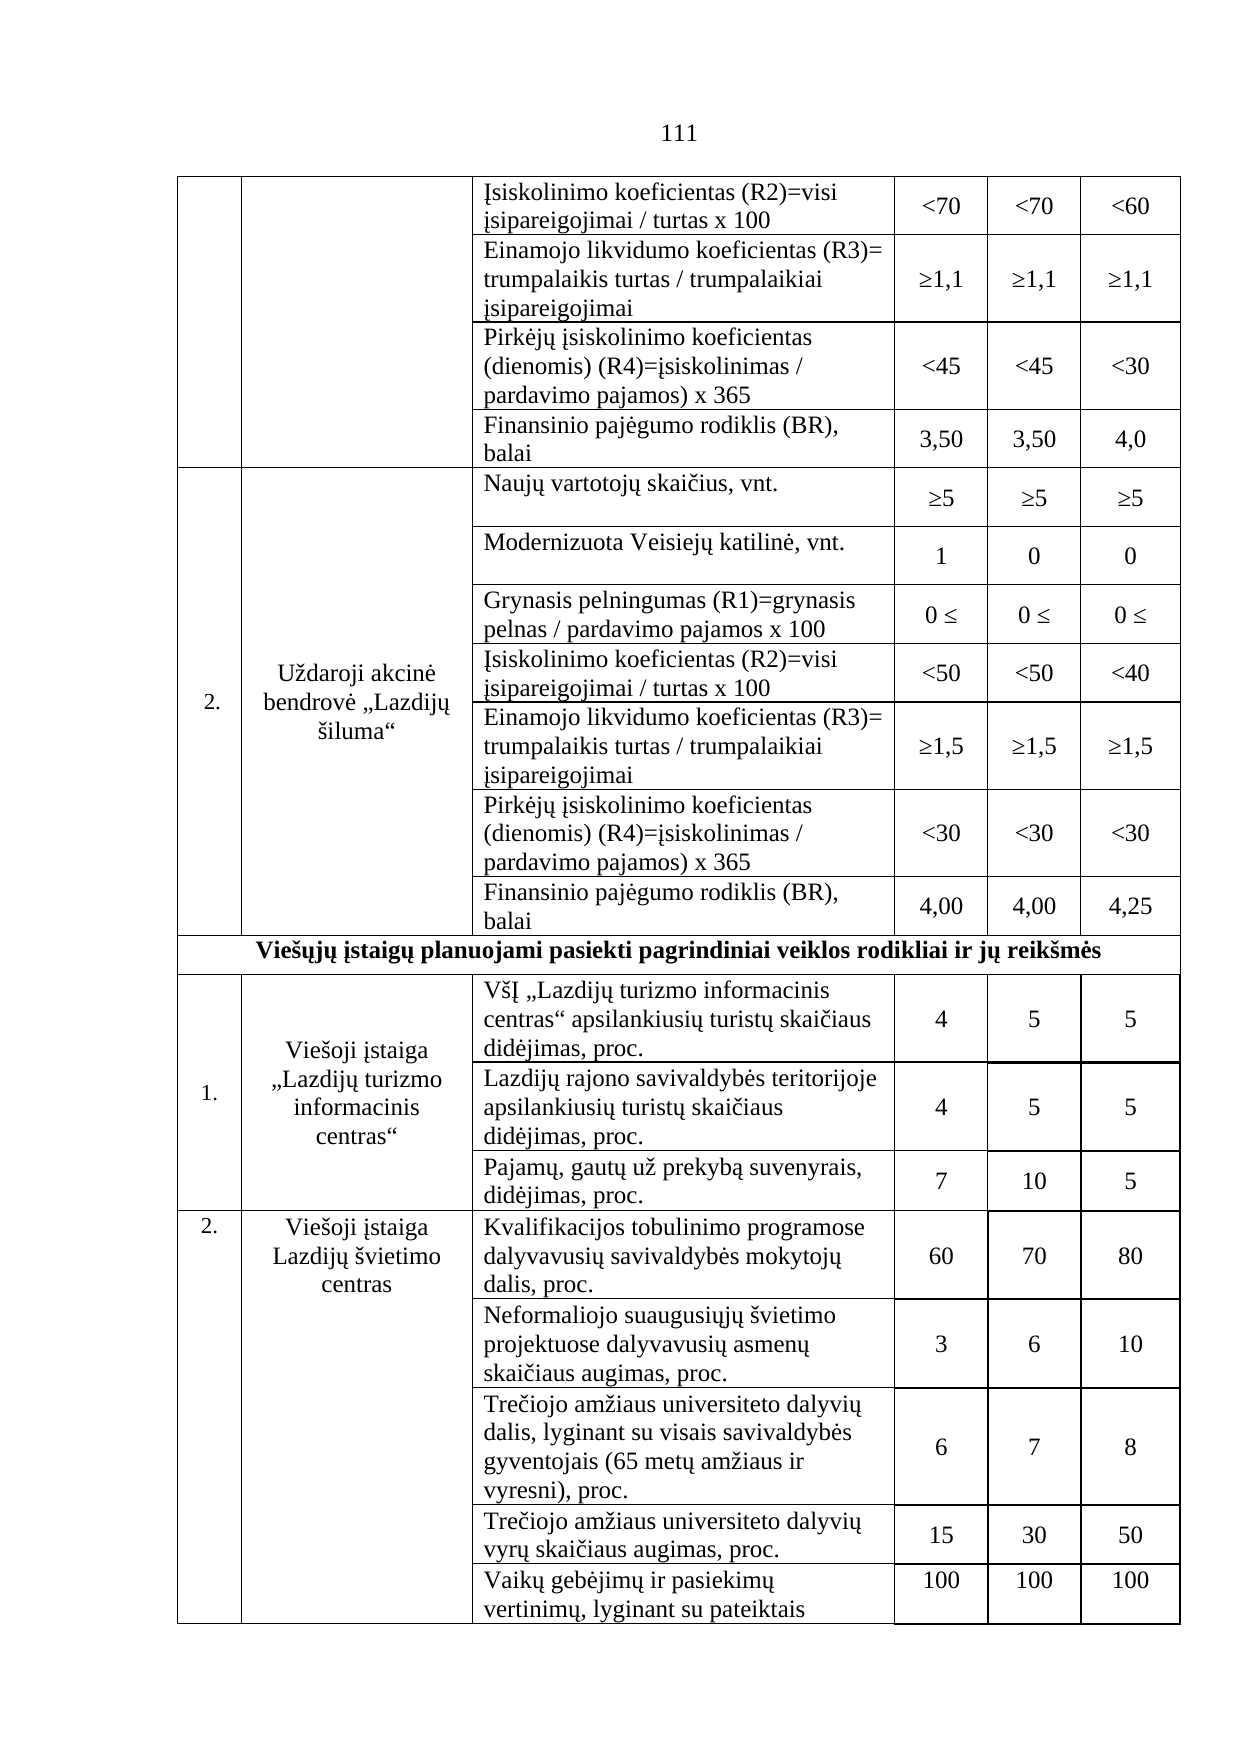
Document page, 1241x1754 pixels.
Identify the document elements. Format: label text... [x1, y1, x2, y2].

table_cell ≥1,5 [988, 703, 1080, 789]
table_cell 5 [988, 975, 1080, 1061]
table_cell 1 [895, 527, 987, 584]
table_cell Naujų vartotojų skaičius, vnt. [473, 468, 894, 526]
table_cell 4,00 [988, 877, 1080, 934]
table_cell Lazdijų rajono savivaldybės teritorijoje apsilankiusių turistų skaičiaus didėjimas, proc. [473, 1063, 894, 1150]
table_cell 5 [1082, 975, 1179, 1061]
table_cell 4,0 [1081, 410, 1180, 467]
table_cell 7 [989, 1389, 1080, 1504]
table_cell ≥5 [895, 468, 987, 526]
table_cell 15 [895, 1506, 987, 1563]
table_cell ≥5 [1081, 468, 1180, 526]
table_cell 3 [895, 1300, 987, 1387]
table_cell <70 [895, 177, 987, 234]
table_cell ≥1,1 [895, 235, 987, 321]
table_cell 4,00 [895, 877, 987, 934]
table_cell 0 ≤ [895, 585, 987, 643]
table_cell 100 [895, 1565, 987, 1623]
table_cell Viešoji įstaiga „Lazdijų turizmo informacinis centras“ [242, 975, 472, 1210]
table_cell Neformaliojo suaugusiųjų švietimo projektuose dalyvavusių asmenų skaičiaus augimas, proc. [473, 1299, 894, 1387]
table_cell ≥1,1 [1081, 235, 1180, 321]
table_cell Finansinio pajėgumo rodiklis (BR), balai [473, 877, 894, 934]
table_cell Pirkėjų įsiskolinimo koeficientas (dienomis) (R4)=įsiskolinimas / pardavimo pajamos) x 365 [473, 323, 894, 409]
table_cell 60 [895, 1211, 987, 1298]
table_cell 7 [895, 1151, 987, 1210]
table_cell 10 [988, 1152, 1080, 1210]
table_cell <60 [1081, 177, 1180, 234]
table_cell 10 [1082, 1300, 1179, 1387]
table_cell <40 [1081, 644, 1180, 701]
table_cell Įsiskolinimo koeficientas (R2)=visi įsipareigojimai / turtas x 100 [473, 644, 894, 701]
table_cell Modernizuota Veisiejų katilinė, vnt. [473, 527, 894, 584]
table_cell 2. [178, 1211, 241, 1623]
table_cell 50 [1082, 1506, 1179, 1563]
table_cell 30 [989, 1506, 1080, 1563]
table_cell Viešųjų įstaigų planuojami pasiekti pagrindiniai veiklos rodikliai ir jų reikšmės [178, 936, 1180, 974]
table_cell 0 ≤ [1081, 585, 1180, 643]
table_cell 4 [895, 975, 987, 1061]
table_cell Vaikų gebėjimų ir pasiekimų vertinimų, lyginant su pateiktais [473, 1564, 894, 1623]
table_cell [178, 177, 241, 467]
table_cell <45 [895, 323, 987, 409]
table_cell 1. [178, 975, 241, 1210]
table_cell Grynasis pelningumas (R1)=grynasis pelnas / pardavimo pajamos x 100 [473, 585, 894, 643]
table_cell 5 [1082, 1152, 1179, 1210]
table_cell Trečiojo amžiaus universiteto dalyvių vyrų skaičiaus augimas, proc. [473, 1505, 894, 1563]
table_cell Finansinio pajėgumo rodiklis (BR), balai [473, 410, 894, 467]
table_cell ≥1,1 [988, 235, 1080, 321]
table_cell Uždaroji akcinė bendrovė „Lazdijų šiluma“ [242, 468, 472, 934]
table_cell Pirkėjų įsiskolinimo koeficientas (dienomis) (R4)=įsiskolinimas / pardavimo pajamos) x 365 [473, 790, 894, 876]
table_cell VšĮ „Lazdijų turizmo informacinis centras“ apsilankiusių turistų skaičiaus didėjimas, proc. [473, 975, 894, 1061]
table_cell <30 [1081, 323, 1180, 409]
table_cell 3,50 [988, 410, 1080, 467]
table_cell 4 [895, 1063, 987, 1150]
table_cell Pajamų, gautų už prekybą suvenyrais, didėjimas, proc. [473, 1151, 894, 1210]
table_cell 0 [1081, 527, 1180, 584]
table_cell Kvalifikacijos tobulinimo programose dalyvavusių savivaldybės mokytojų dalis, proc. [473, 1211, 894, 1298]
table_cell 100 [989, 1565, 1080, 1623]
table_cell Einamojo likvidumo koeficientas (R3)= trumpalaikis turtas / trumpalaikiai įsipareigojimai [473, 235, 894, 321]
table_cell <45 [988, 323, 1080, 409]
table_cell Įsiskolinimo koeficientas (R2)=visi įsipareigojimai / turtas x 100 [473, 177, 894, 234]
table_cell Trečiojo amžiaus universiteto dalyvių dalis, lyginant su visais savivaldybės gyventojais (65 metų amžiaus ir vyresni), proc. [473, 1388, 894, 1504]
table_cell 70 [989, 1212, 1080, 1298]
table_cell 2. [178, 468, 241, 934]
table_cell 0 [988, 527, 1080, 584]
table_cell <30 [895, 790, 987, 876]
table_cell <30 [988, 790, 1080, 876]
table_cell ≥1,5 [895, 703, 987, 789]
table_cell 5 [1082, 1064, 1179, 1150]
table_cell [242, 177, 472, 467]
table_cell 5 [988, 1064, 1080, 1150]
table_cell 8 [1082, 1389, 1179, 1504]
table_cell 4,25 [1081, 877, 1180, 934]
table_cell Einamojo likvidumo koeficientas (R3)= trumpalaikis turtas / trumpalaikiai įsipareigojimai [473, 703, 894, 789]
table_cell <50 [988, 644, 1080, 701]
table_cell 3,50 [895, 410, 987, 467]
table_cell <50 [895, 644, 987, 701]
table_cell 100 [1082, 1565, 1179, 1623]
table_cell ≥1,5 [1081, 703, 1180, 789]
table_cell 6 [989, 1300, 1080, 1387]
table_cell 0 ≤ [988, 585, 1080, 643]
table_cell ≥5 [988, 468, 1080, 526]
table_cell 80 [1082, 1212, 1179, 1298]
table_cell Viešoji įstaiga Lazdijų švietimo centras [242, 1211, 472, 1623]
table_cell <30 [1081, 790, 1180, 876]
table_cell 6 [895, 1389, 987, 1504]
table_cell <70 [988, 177, 1080, 234]
